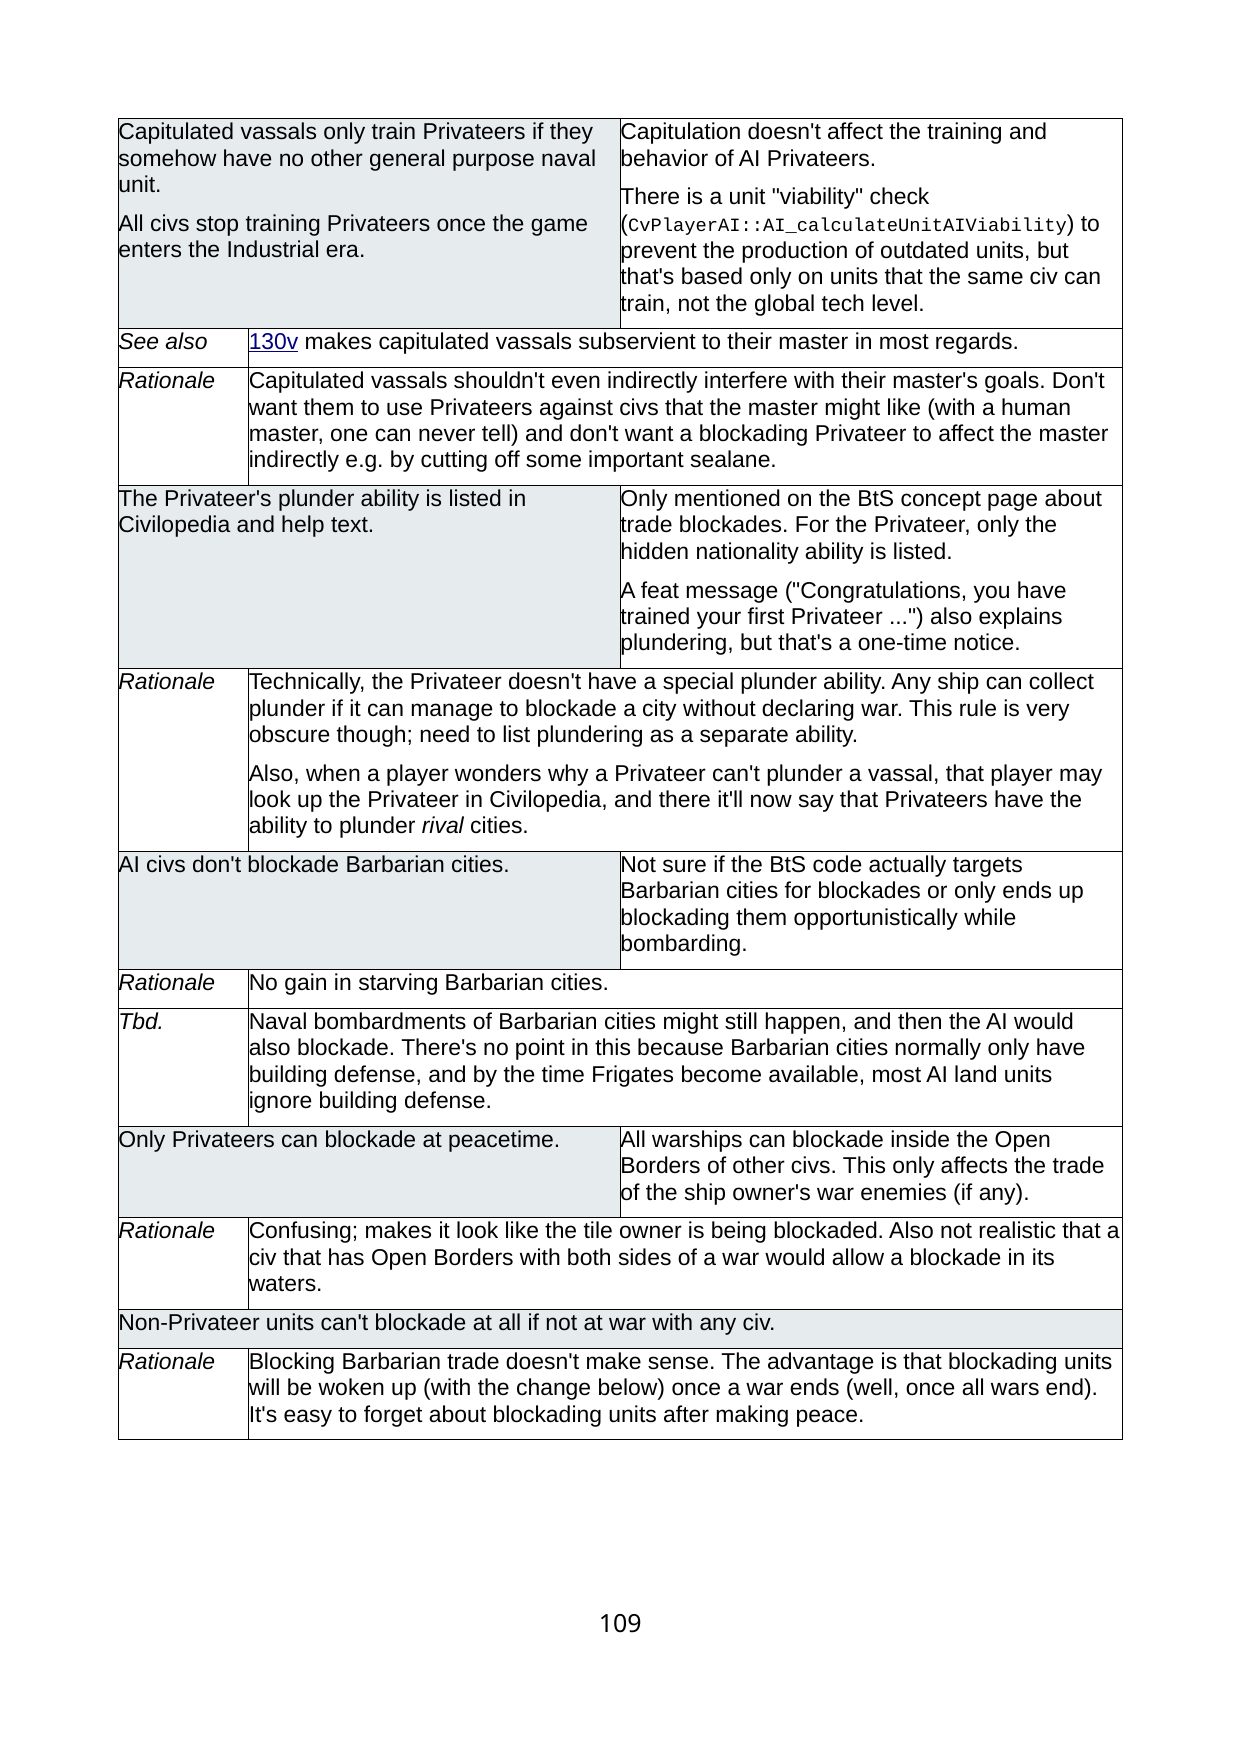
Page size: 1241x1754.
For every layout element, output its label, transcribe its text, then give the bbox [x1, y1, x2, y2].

table_cell The Privateer's plunder ability is listed in Civilopedia and help text. [119, 486, 620, 668]
table_cell Rationale [119, 368, 248, 485]
table_cell See also [119, 329, 248, 367]
table_cell Rationale [119, 669, 248, 851]
table_cell Capitulation doesn't affect the training and behavior of AI Privateers. There is a unit "viability" check (CvPlayerAI::AI_calculateUnitAIViability) to prevent the production of outdated units, but that's based only on units that the same civ can train, not the global tech level. [621, 119, 1122, 328]
table_cell Rationale [119, 1218, 248, 1309]
table_cell Only mentioned on the BtS concept page about trade blockades. For the Privateer, only the hidden nationality ability is listed. A feat message ("Congratulations, you have trained your first Privateer ...") also explains plundering, but that's a one-time notice. [621, 486, 1122, 668]
table_cell Not sure if the BtS code actually targets Barbarian cities for blockades or only ends up blockading them opportunistically while bombarding. [621, 852, 1122, 969]
table_cell Non-Privateer units can't blockade at all if not at war with any civ. [119, 1310, 1122, 1348]
table_cell Rationale [119, 970, 248, 1008]
table_cell Confusing; makes it look like the tile owner is being blockaded. Also not realistic that a civ that has Open Borders with both sides of a war would allow a blockade in its waters. [249, 1218, 1122, 1309]
table_cell Naval bombardments of Barbarian cities might still happen, and then the AI would also blockade. There's no point in this because Barbarian cities normally only have building defense, and by the time Frigates become available, most AI land units ignore building defense. [249, 1009, 1122, 1126]
table_cell Capitulated vassals shouldn't even indirectly interfere with their master's goals. Don't want them to use Privateers against civs that the master might like (with a human master, one can never tell) and don't want a blockading Privateer to affect the master indirectly e.g. by cutting off some important sealane. [249, 368, 1122, 485]
table_cell No gain in starving Barbarian cities. [249, 970, 1122, 1008]
table_cell Blocking Barbarian trade doesn't make sense. The advantage is that blockading units will be woken up (with the change below) once a war ends (well, once all wars end). It's easy to forget about blockading units after making peace. [249, 1349, 1122, 1439]
table_cell Tbd. [119, 1009, 248, 1126]
table_cell 130v makes capitulated vassals subservient to their master in most regards. [249, 329, 1122, 367]
table_cell Only Privateers can blockade at peacetime. [119, 1127, 620, 1217]
table_cell Rationale [119, 1349, 248, 1439]
table_cell All warships can blockade inside the Open Borders of other civs. This only affects the trade of the ship owner's war enemies (if any). [621, 1127, 1122, 1217]
table_cell AI civs don't blockade Barbarian cities. [119, 852, 620, 969]
table_cell Capitulated vassals only train Privateers if they somehow have no other general purpose naval unit. All civs stop training Privateers once the game enters the Industrial era. [119, 119, 620, 328]
table_cell Technically, the Privateer doesn't have a special plunder ability. Any ship can collect plunder if it can manage to blockade a city without declaring war. This rule is very obscure though; need to list plundering as a separate ability. Also, when a player wonders why a Privateer can't plunder a vassal, that player may look up the Privateer in Civilopedia, and there it'll now say that Privateers have the ability to plunder rival cities. [249, 669, 1122, 851]
